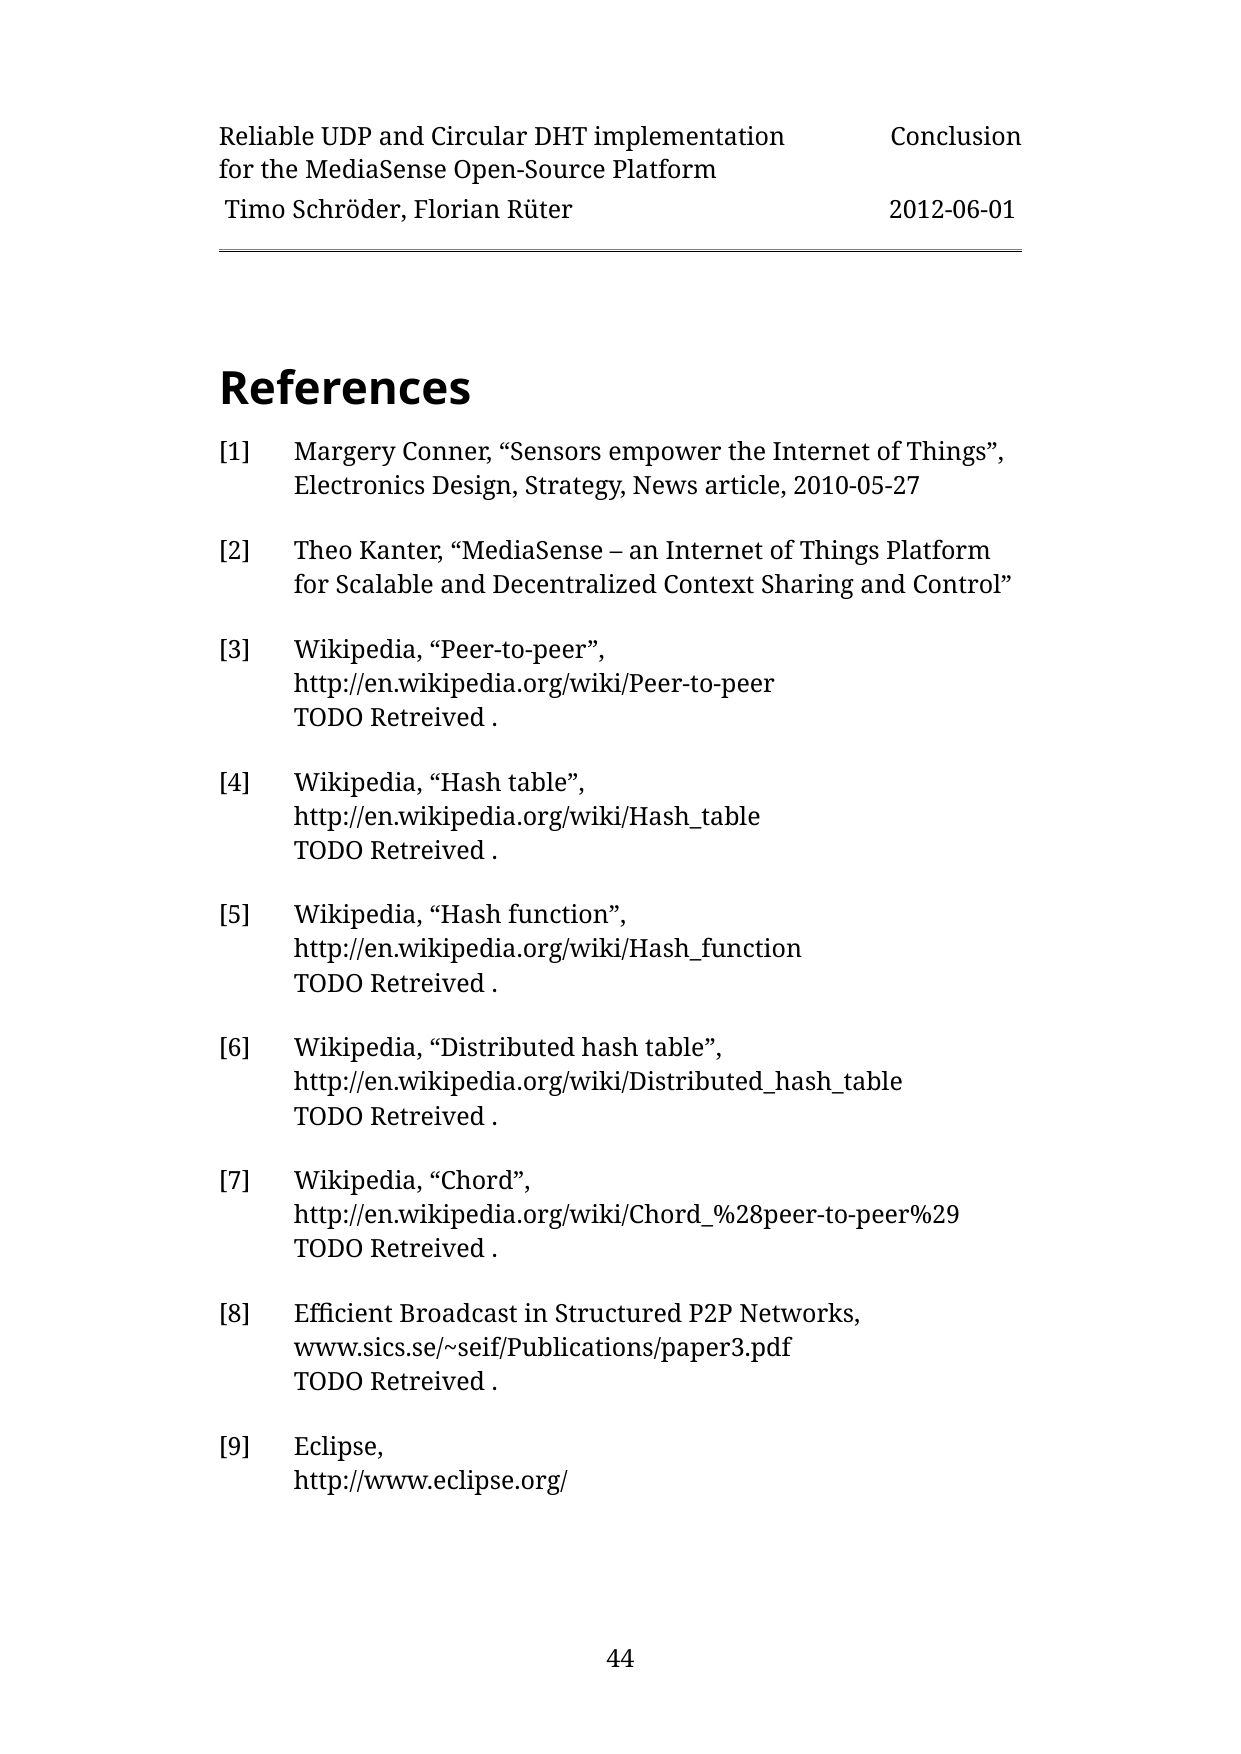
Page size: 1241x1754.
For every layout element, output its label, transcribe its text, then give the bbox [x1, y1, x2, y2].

list Wikipedia, “Hash table”, http://en.wikipedia.org/wiki/Hash_table TODO Retreived . [218, 764, 1022, 866]
list Wikipedia, “Peer-to-peer”, http://en.wikipedia.org/wiki/Peer-to-peer TODO Retreived . [218, 631, 1022, 733]
list Eclipse, http://www.eclipse.org/ [218, 1429, 1022, 1497]
list Wikipedia, “Hash function”, http://en.wikipedia.org/wiki/Hash_function TODO Retreived . [218, 897, 1022, 999]
subtitle References [218, 356, 1022, 418]
list Wikipedia, “Chord”, http://en.wikipedia.org/wiki/Chord_%28peer-to-peer%29 TODO Retreived . [218, 1163, 1022, 1265]
list Margery Conner, “Sensors empower the Internet of Things”, Electronics Design, Strategy, News article, 2010-05-27 [218, 433, 1022, 502]
list Theo Kanter, “MediaSense – an Internet of Things Platform for Scalable and Decentralized Context Sharing and Control” [218, 532, 1022, 601]
list Wikipedia, “Distributed hash table”, http://en.wikipedia.org/wiki/Distributed_hash_table TODO Retreived . [218, 1030, 1022, 1132]
list Efficient Broadcast in Structured P2P Networks, www.sics.se/~seif/Publications/paper3.pdf TODO Retreived . [218, 1296, 1022, 1398]
